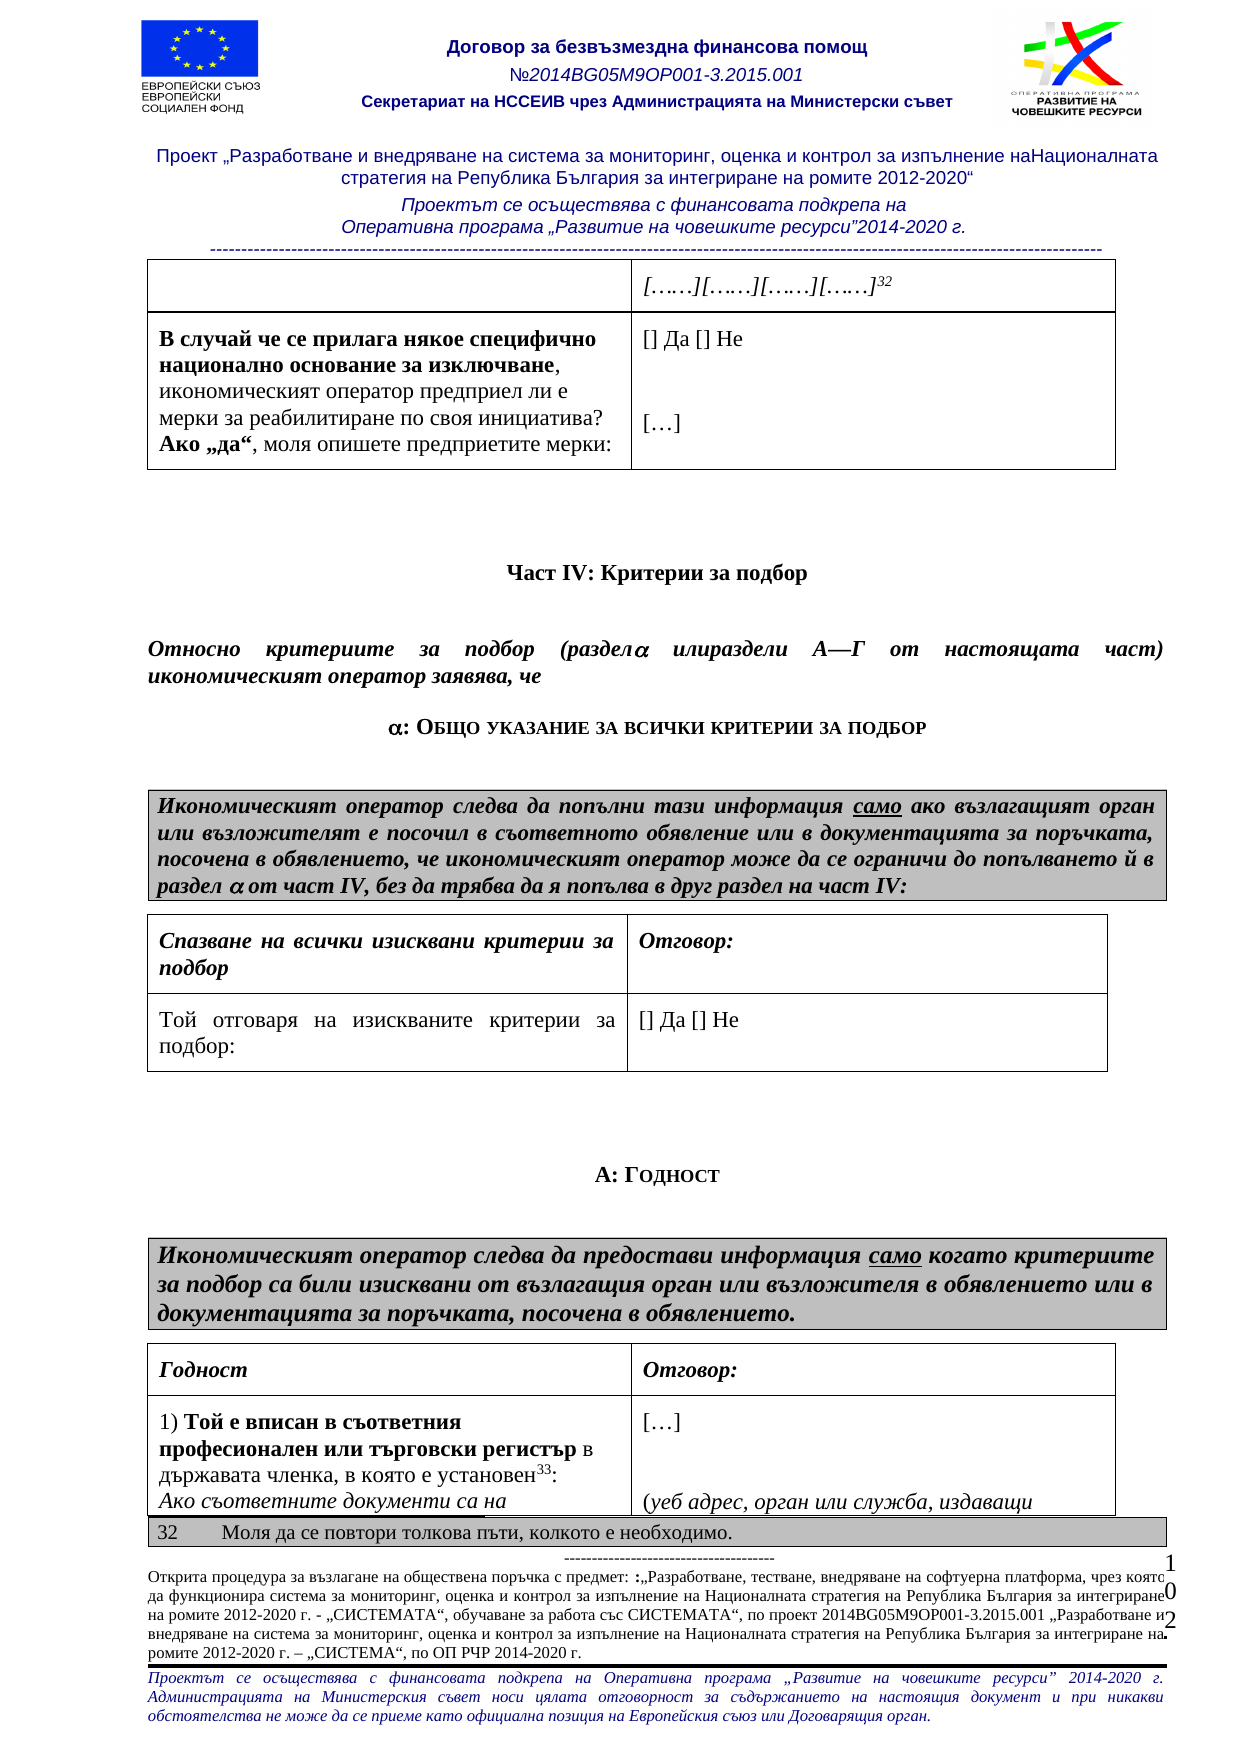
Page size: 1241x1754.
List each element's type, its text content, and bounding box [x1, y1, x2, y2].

table_cell [……][……][……][……] [632, 260, 1115, 311]
table_header Отговор: [632, 1344, 1115, 1395]
text Икономическият оператор следва да попълни тази информация само ако възлагащият орган или възложителят е посочил в съответното обявление или в документацията за поръчката, посочена в обявлението, че икономическият оператор може да се ограничи до попълването й в раздел  от част ІV, без да трябва да я попълва в друг раздел на част ІV: [149, 791, 1166, 900]
text Относно критериите за подбор (раздел илираздели А—Г от настоящата част) икономическият оператор заявява, че [148, 635, 1167, 688]
text Част IV: Критерии за подбор [148, 559, 1167, 585]
text Икономическият оператор следва да предостави информация само когато критериите за подбор са били изисквани от възлагащия орган или възложителя в обявлението или в документацията за поръчката, посочена в обявлението. [149, 1239, 1166, 1329]
text А: Годност [148, 1161, 1167, 1187]
table_cell [148, 260, 631, 311]
table_cell 1) Той е вписан в съответния професионален или търговски регистър в държавата членка, в която е установен: Ако съответните документи са на [148, 1396, 631, 1515]
table_header Спазване на всички изисквани критерии за подбор [148, 915, 627, 992]
text : Общо указание за всички критерии за подбор [148, 713, 1167, 739]
table_header Отговор: [628, 915, 1107, 992]
table_cell Той отговаря на изискваните критерии за подбор: [148, 994, 627, 1071]
table_cell […] (уеб адрес, орган или служба, издаващи [632, 1396, 1115, 1515]
table_cell В случай че се прилага някое специфично национално основание за изключване, икономическият оператор предприел ли е мерки за реабилитиране по своя инициатива? Ако „да“, моля опишете предприетите мерки: [148, 313, 631, 469]
table_cell [] Да [] Не [628, 994, 1107, 1071]
table_cell [] Да [] Не […] [632, 313, 1115, 469]
table_header Годност [148, 1344, 631, 1395]
